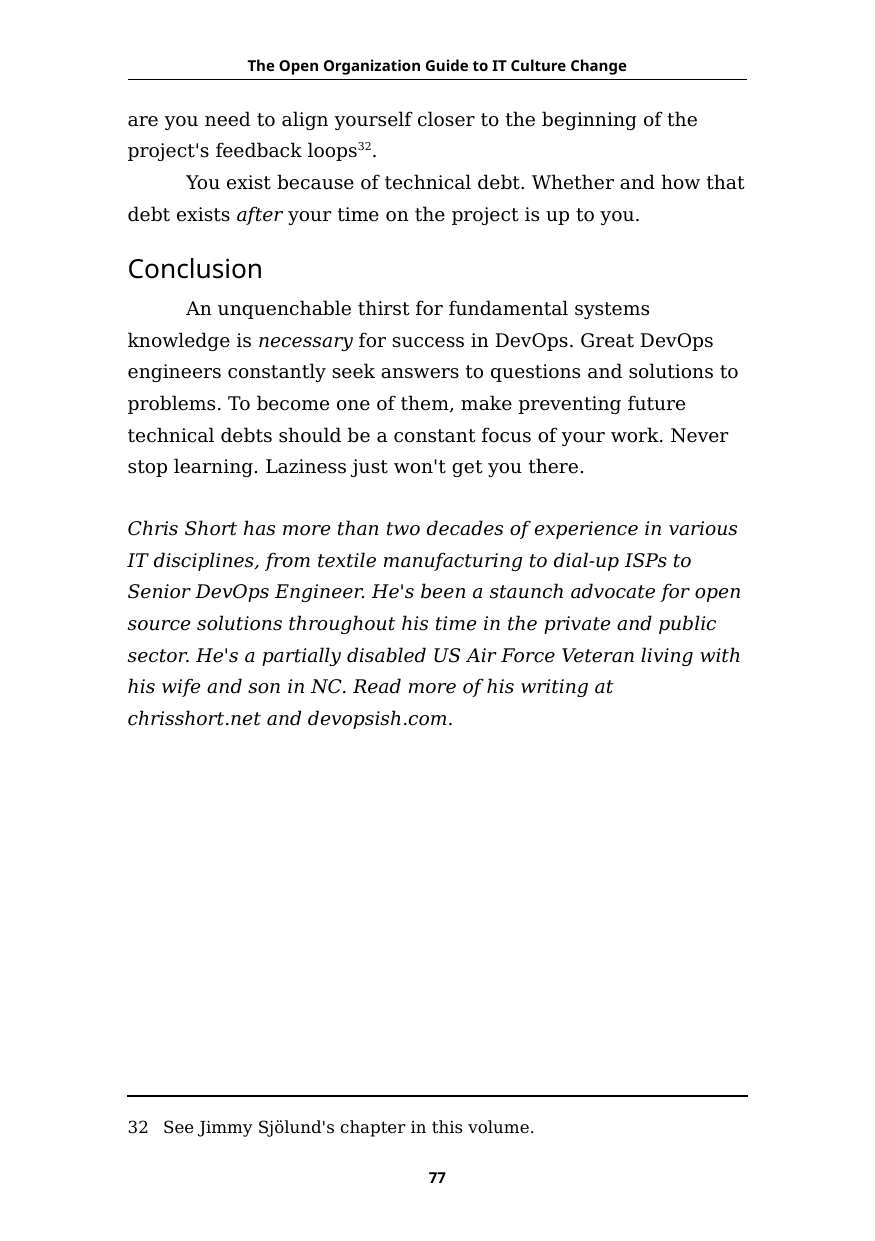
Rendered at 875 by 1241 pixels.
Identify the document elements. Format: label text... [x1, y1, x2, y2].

text are you need to align yourself closer to the beginning of the project's feedback loops. [127, 109, 747, 162]
text An unquenchable thirst for fundamental systems knowledge is necessary for success in DevOps. Great DevOps engineers constantly seek answers to questions and solutions to problems. To become one of them, make preventing future technical debts should be a constant focus of your work. Never stop learning. Laziness just won't get you there. [127, 298, 747, 478]
text You exist because of technical debt. Whether and how that debt exists after your time on the project is up to you. [127, 172, 747, 226]
text Chris Short has more than two decades of experience in various IT disciplines, from textile manufacturing to dial-up ISPs to Senior DevOps Engineer. He's been a staunch advocate for open source solutions throughout his time in the private and public sector. He's a partially disabled US Air Force Veteran living with his wife and son in NC. Read more of his writing at chrisshort.net and devopsish.com. [127, 518, 747, 730]
text See Jimmy Sjölund's chapter in this volume. [127, 1118, 747, 1138]
subtitle Conclusion [127, 250, 747, 286]
